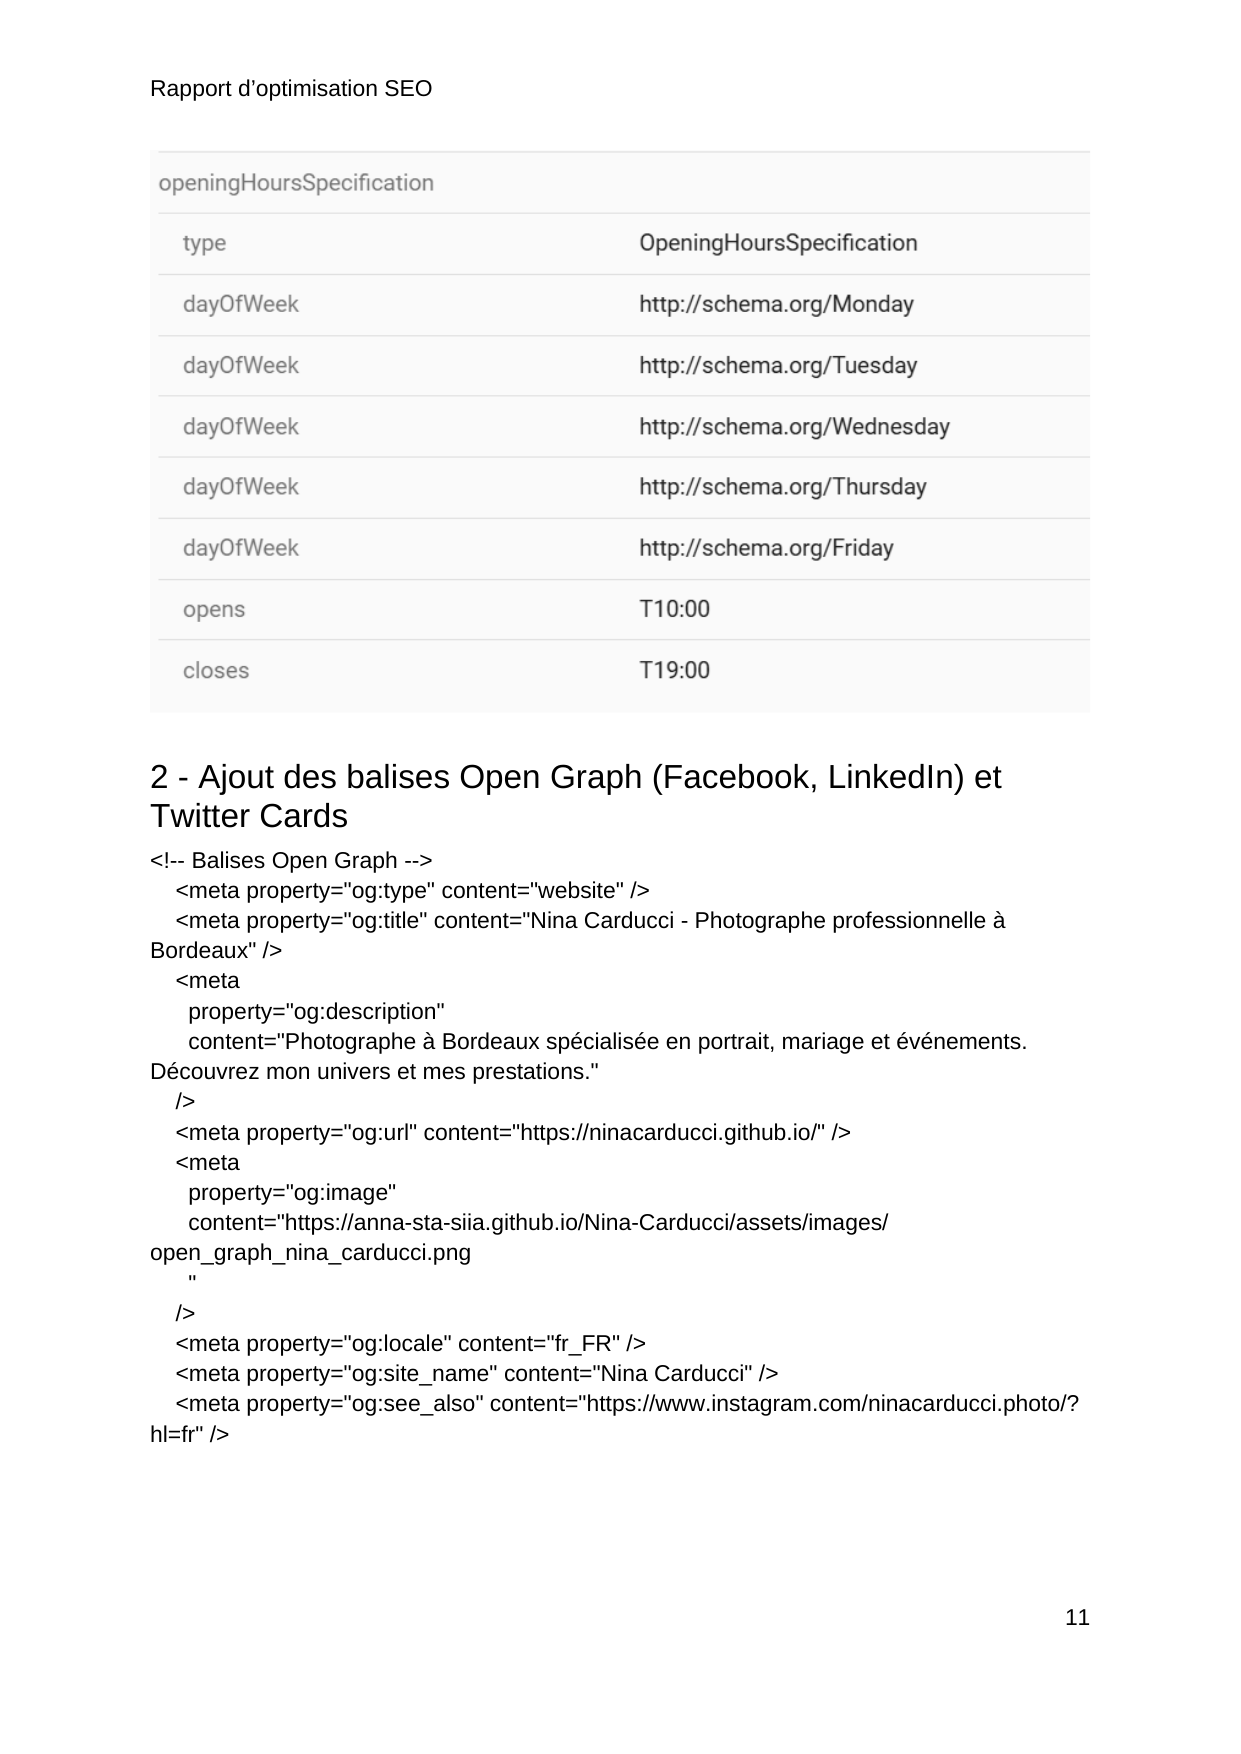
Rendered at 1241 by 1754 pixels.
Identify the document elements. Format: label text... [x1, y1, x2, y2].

text property="og:image" [150, 1179, 1090, 1205]
text <meta property="og:type" content="website" /> [150, 877, 1090, 903]
text <!-- Balises Open Graph --> [150, 847, 1090, 873]
text <meta [150, 1149, 1090, 1175]
text <meta property="og:see_also" content="https://www.instagram.com/ninacarducci.photo/?hl=fr" /> [150, 1390, 1090, 1447]
text <meta [150, 967, 1090, 994]
text /> [150, 1300, 1090, 1326]
text <meta property="og:title" content="Nina Carducci - Photographe professionnelle à Bordeaux" /> [150, 907, 1090, 963]
subtitle 2 - Ajout des balises Open Graph (Facebook, LinkedIn) et Twitter Cards [150, 757, 1090, 834]
text <meta property="og:locale" content="fr_FR" /> [150, 1330, 1090, 1356]
text property="og:description" [150, 998, 1090, 1024]
text <meta property="og:site_name" content="Nina Carducci" /> [150, 1360, 1090, 1386]
text <meta property="og:url" content="https://ninacarducci.github.io/" /> [150, 1118, 1090, 1145]
text content="https://anna-sta-siia.github.io/Nina-Carducci/assets/images/open_graph_nina_carducci.png [150, 1209, 1090, 1266]
text content="Photographe à Bordeaux spécialisée en portrait, mariage et événements. Découvrez mon univers et mes prestations." [150, 1028, 1090, 1084]
text /> [150, 1088, 1090, 1114]
text " [150, 1269, 1090, 1296]
